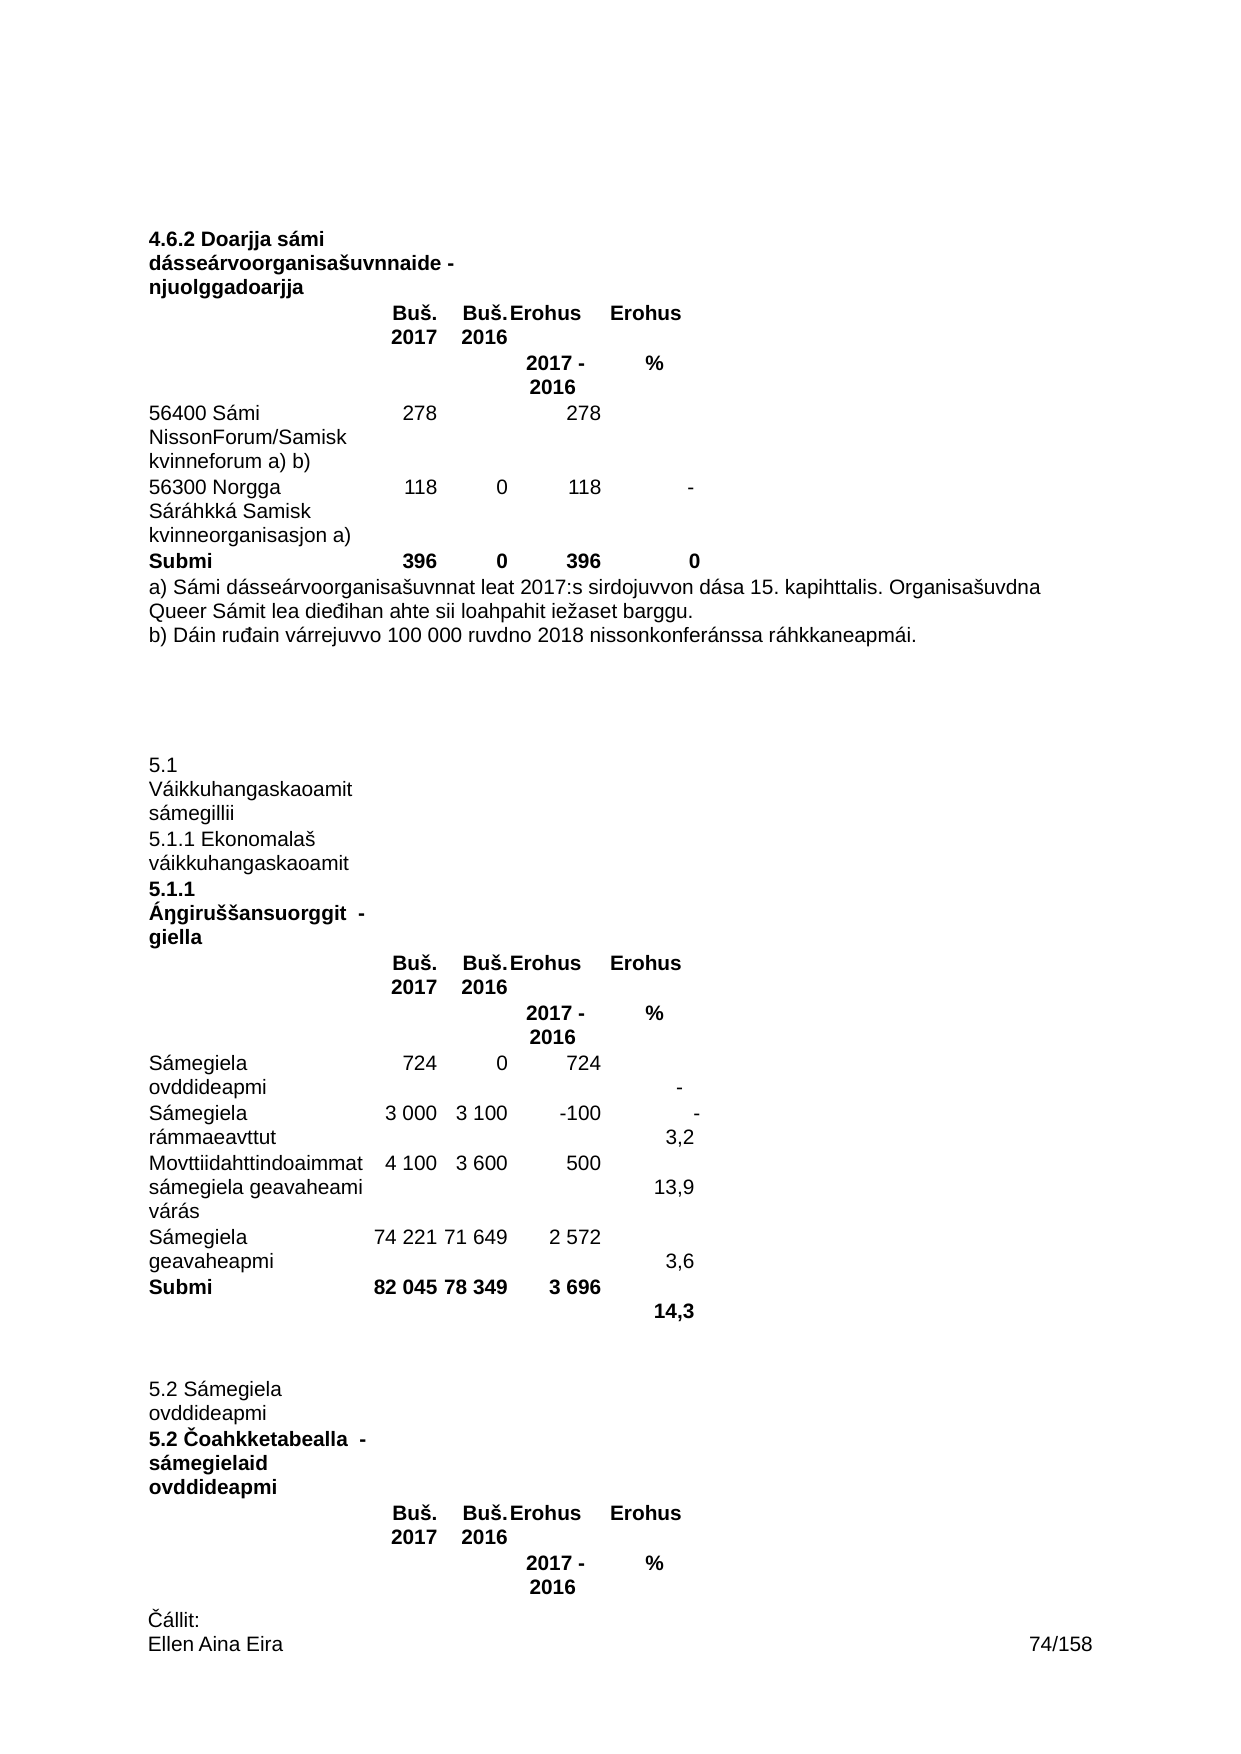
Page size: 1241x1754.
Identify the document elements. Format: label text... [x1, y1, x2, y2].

table_cell [933, 548, 1038, 574]
table_cell [701, 226, 806, 300]
table_cell 5.1 Váikkuhangaskaoamit sámegillii [148, 752, 367, 826]
table_cell [701, 1350, 806, 1376]
table_cell [701, 1000, 806, 1050]
table_cell [933, 700, 1038, 726]
table_cell [509, 674, 602, 700]
table_cell [806, 1500, 871, 1550]
table_cell [438, 1000, 508, 1050]
table_cell [806, 1324, 871, 1350]
table_cell [933, 752, 1038, 826]
table_cell [438, 726, 508, 752]
table_cell [806, 350, 871, 400]
table_cell [701, 350, 806, 400]
table_cell [1038, 1500, 1093, 1550]
table_cell [368, 148, 438, 174]
table_cell [806, 1224, 871, 1274]
table_cell Sámegiela rámmaeavttut [148, 1100, 367, 1150]
table_cell [701, 1100, 806, 1150]
table_cell [806, 1150, 871, 1224]
table_cell [368, 350, 438, 400]
table_cell [148, 174, 367, 200]
table_cell [701, 548, 806, 574]
table_cell [701, 1150, 806, 1224]
table_cell 2017 - 2016 [509, 1000, 602, 1050]
table_cell [148, 1324, 367, 1350]
table_cell [806, 1550, 871, 1600]
table_cell [1038, 648, 1093, 674]
table_cell [148, 350, 367, 400]
table_cell [871, 548, 933, 574]
table_cell [701, 174, 806, 200]
table_cell [806, 1426, 871, 1500]
table_cell [368, 1376, 438, 1426]
table_cell [1038, 1050, 1093, 1100]
table_cell 0 [438, 1050, 508, 1100]
table_cell [148, 1350, 367, 1376]
table_cell Buš. 2016 [438, 1500, 508, 1550]
table_cell [806, 648, 871, 674]
table_cell 3 696 [509, 1274, 602, 1324]
table_cell [871, 174, 933, 200]
table_cell [1038, 548, 1093, 574]
table_cell [701, 1426, 806, 1500]
table_cell 4.6.2 Doarjja sámi dásseárvoorganisašuvnnaide - njuolggadoarjja [148, 226, 508, 300]
table_cell [368, 752, 438, 826]
table_cell % [602, 1550, 701, 1600]
table_cell [368, 674, 438, 700]
table_cell [509, 226, 602, 300]
table_cell [701, 148, 806, 174]
table_cell [602, 1350, 701, 1376]
table_cell [871, 1100, 933, 1150]
table_cell [933, 148, 1038, 174]
table_cell [871, 648, 933, 674]
table_cell [1038, 1224, 1093, 1274]
table_cell 2 572 [509, 1224, 602, 1274]
table_cell [368, 726, 438, 752]
table_cell [148, 300, 367, 350]
table_cell [871, 1050, 933, 1100]
table_cell 724 [509, 1050, 602, 1100]
table_cell Erohus [602, 1500, 701, 1550]
table_cell Buš. 2017 [368, 1500, 438, 1550]
table_cell [701, 1224, 806, 1274]
table_cell [1038, 826, 1093, 876]
table_cell [438, 200, 508, 226]
table_cell [602, 700, 701, 726]
table_cell Erohus [509, 300, 602, 350]
table_cell Erohus [509, 1500, 602, 1550]
table_cell [871, 1324, 933, 1350]
table_cell [871, 1000, 933, 1050]
table_cell [933, 950, 1038, 1000]
table_cell 0 [438, 548, 508, 574]
table_cell [438, 1324, 508, 1350]
table_cell [806, 200, 871, 226]
table_cell [1038, 1376, 1093, 1426]
table_cell [602, 148, 701, 174]
table_cell [701, 1550, 806, 1600]
table_cell 278 [368, 400, 438, 474]
table_cell [871, 700, 933, 726]
table_cell [871, 950, 933, 1000]
table_cell [368, 1426, 438, 1500]
table_cell [933, 648, 1038, 674]
table_cell [1038, 674, 1093, 700]
table_cell [871, 1350, 933, 1376]
table_cell - [602, 474, 701, 548]
table_cell [368, 826, 438, 876]
table_cell [1038, 1150, 1093, 1224]
table_cell [871, 200, 933, 226]
table_cell 0 [438, 474, 508, 548]
table_cell [1038, 200, 1093, 226]
table_cell [871, 826, 933, 876]
table_cell [602, 726, 701, 752]
table_cell -100 [509, 1100, 602, 1150]
table_cell [871, 400, 933, 474]
table_cell 3 600 [438, 1150, 508, 1224]
table_cell [509, 700, 602, 726]
table_cell 2017 - 2016 [509, 350, 602, 400]
table_cell Sámegiela geavaheapmi [148, 1224, 367, 1274]
table_cell [806, 226, 871, 300]
table_cell 5.2 Sámegiela ovddideapmi [148, 1376, 367, 1426]
table_cell [1038, 752, 1093, 826]
table_cell [871, 226, 933, 300]
table_cell Sámegiela ovddideapmi [148, 1050, 367, 1100]
table_cell [148, 700, 367, 726]
table_cell % [602, 1000, 701, 1050]
table_cell [148, 1500, 367, 1550]
table_cell Movttiidahttindoaimmat sámegiela geavaheami várás [148, 1150, 367, 1224]
table_cell [806, 148, 871, 174]
table_cell [933, 1150, 1038, 1224]
table_cell [509, 174, 602, 200]
table_cell [871, 876, 933, 950]
table_cell 396 [509, 548, 602, 574]
table_cell [871, 1224, 933, 1274]
table_cell [933, 1376, 1038, 1426]
table_cell - [602, 1050, 701, 1100]
table_cell [602, 876, 701, 950]
table_cell [806, 400, 871, 474]
table_cell 278 [509, 400, 602, 474]
table_cell [933, 200, 1038, 226]
table_cell [806, 548, 871, 574]
table_cell 3 100 [438, 1100, 508, 1150]
table_cell [1038, 1324, 1093, 1350]
table_cell Buš. 2017 [368, 300, 438, 350]
table_cell [509, 726, 602, 752]
table_cell 4 100 [368, 1150, 438, 1224]
table_cell [1038, 700, 1093, 726]
table_cell [806, 700, 871, 726]
table_cell [148, 148, 367, 174]
table_cell [871, 1500, 933, 1550]
table_cell [148, 1550, 367, 1600]
table_cell [368, 700, 438, 726]
table_cell 56300 Norgga Sáráhkká Samisk kvinneorganisasjon a) [148, 474, 367, 548]
table_cell [438, 400, 508, 474]
table_cell [701, 474, 806, 548]
table_cell [368, 876, 438, 950]
table_cell [701, 1274, 806, 1324]
table_cell [701, 700, 806, 726]
table_cell [933, 1550, 1038, 1600]
table_cell [806, 950, 871, 1000]
table_cell [933, 400, 1038, 474]
table_cell [806, 474, 871, 548]
table_cell [933, 726, 1038, 752]
table_cell Erohus [602, 300, 701, 350]
table_cell [933, 174, 1038, 200]
table_cell [509, 148, 602, 174]
table_cell [933, 1500, 1038, 1550]
table_cell [368, 1324, 438, 1350]
table_cell % [602, 350, 701, 400]
table_cell [438, 174, 508, 200]
table_cell [933, 350, 1038, 400]
table_cell [602, 226, 701, 300]
table_cell [933, 826, 1038, 876]
table_cell [368, 174, 438, 200]
table_cell [602, 826, 701, 876]
table_cell 0 [602, 548, 701, 574]
table_cell [1038, 1550, 1093, 1600]
table_cell [1038, 950, 1093, 1000]
table_cell [1038, 1350, 1093, 1376]
table_cell [1038, 1100, 1093, 1150]
table_cell [701, 648, 806, 674]
table_cell [701, 400, 806, 474]
table_cell [806, 300, 871, 350]
table_cell Submi [148, 548, 367, 574]
table_cell [148, 648, 602, 674]
table_cell 118 [509, 474, 602, 548]
table_cell [368, 1000, 438, 1050]
table_cell [701, 1324, 806, 1350]
table_cell [438, 876, 508, 950]
table_cell 500 [509, 1150, 602, 1224]
table_cell [438, 700, 508, 726]
table_cell [806, 1376, 871, 1426]
table_cell [602, 1324, 701, 1350]
table_cell [1038, 226, 1093, 300]
table_cell [602, 174, 701, 200]
table_cell [438, 674, 508, 700]
table_cell [1038, 350, 1093, 400]
table_cell [148, 726, 367, 752]
table_cell [933, 474, 1038, 548]
table_cell [148, 200, 367, 226]
table_cell [933, 1350, 1038, 1376]
table_cell [933, 1224, 1038, 1274]
table_cell [933, 1000, 1038, 1050]
table_cell [871, 726, 933, 752]
table_cell [933, 300, 1038, 350]
table_cell [148, 950, 367, 1000]
table_cell [148, 674, 367, 700]
table_cell [871, 1426, 933, 1500]
table_cell [806, 174, 871, 200]
table_cell [701, 752, 806, 826]
table_cell 74 221 [368, 1224, 438, 1274]
table_cell [509, 1324, 602, 1350]
table_cell [148, 1000, 367, 1050]
table_cell [1038, 400, 1093, 474]
table_cell [701, 300, 806, 350]
table_cell [602, 674, 701, 700]
table_cell [933, 876, 1038, 950]
table_cell 82 045 [368, 1274, 438, 1324]
table_cell [806, 1274, 871, 1324]
table_cell [806, 1000, 871, 1050]
table_cell [806, 752, 871, 826]
table_cell 396 [368, 548, 438, 574]
table_cell [701, 674, 806, 700]
table_cell [701, 950, 806, 1000]
table_cell [368, 1350, 438, 1376]
table_cell [438, 1426, 508, 1500]
table_cell 5.2 Čoahkketabealla - sámegielaid ovddideapmi [148, 1426, 367, 1500]
table_cell [701, 826, 806, 876]
table_cell [509, 1426, 602, 1500]
table_cell [509, 752, 602, 826]
table_cell 3,6 [602, 1224, 701, 1274]
table_cell 5.1.1 Áŋgiruššansuorggit - giella [148, 876, 367, 950]
table_cell 3 000 [368, 1100, 438, 1150]
table_cell [871, 474, 933, 548]
table_cell [806, 674, 871, 700]
table_cell [509, 876, 602, 950]
table_cell [871, 752, 933, 826]
table_cell [806, 1100, 871, 1150]
table_cell [871, 300, 933, 350]
table_cell Submi [148, 1274, 367, 1324]
table_cell [806, 726, 871, 752]
table_cell [368, 200, 438, 226]
table_cell [871, 674, 933, 700]
table_cell [602, 1376, 701, 1426]
table_cell [933, 1274, 1038, 1324]
table_cell 724 [368, 1050, 438, 1100]
table_cell [1038, 300, 1093, 350]
table_cell [1038, 174, 1093, 200]
table_cell [1038, 148, 1093, 174]
table_cell [806, 826, 871, 876]
table_cell [806, 1350, 871, 1376]
table_cell [871, 1550, 933, 1600]
table_cell [1038, 474, 1093, 548]
table_cell 13,9 [602, 1150, 701, 1224]
table_cell [602, 752, 701, 826]
table_cell Erohus [509, 950, 602, 1000]
table_cell [933, 1324, 1038, 1350]
table_cell [701, 200, 806, 226]
table_cell [438, 752, 508, 826]
table_cell [602, 1426, 701, 1500]
table_cell [1038, 1000, 1093, 1050]
table_cell [509, 200, 602, 226]
table_cell [438, 148, 508, 174]
table_cell - 3,2 [602, 1100, 701, 1150]
table_cell [701, 1376, 806, 1426]
table_cell Erohus [602, 950, 701, 1000]
table_cell [871, 1376, 933, 1426]
table_cell 5.1.1 Ekonomalaš váikkuhangaskaoamit [148, 826, 367, 876]
table_cell [871, 148, 933, 174]
table_cell [701, 876, 806, 950]
table_cell [438, 1350, 508, 1376]
table_cell [438, 1550, 508, 1600]
table_cell 56400 Sámi NissonForum/Samisk kvinneforum a) b) [148, 400, 367, 474]
table_cell [701, 726, 806, 752]
table_cell [509, 1350, 602, 1376]
table_cell [933, 226, 1038, 300]
table_cell 14,3 [602, 1274, 701, 1324]
table_cell [438, 826, 508, 876]
table_header [136, 148, 1104, 1600]
table_cell [368, 1550, 438, 1600]
table_cell [806, 876, 871, 950]
table_cell [1038, 876, 1093, 950]
table_cell [1038, 726, 1093, 752]
table_cell [871, 1274, 933, 1324]
table_cell 71 649 [438, 1224, 508, 1274]
table_cell [933, 1050, 1038, 1100]
table_cell [871, 1150, 933, 1224]
table_cell Buš. 2016 [438, 300, 508, 350]
table_cell [438, 1376, 508, 1426]
table_cell [438, 350, 508, 400]
table_cell a) Sámi dásseárvoorganisašuvnnat leat 2017:s sirdojuvvon dása 15. kapihttalis. Organisašuvdna Queer Sámit lea dieđihan ahte sii loahpahit iežaset barggu. b) Dáin ruđain várrejuvvo 100 000 ruvdno 2018 nissonkonferánssa ráhkkaneapmái. [148, 574, 1093, 648]
table_cell [602, 648, 701, 674]
table_cell 118 [368, 474, 438, 548]
table_cell [933, 674, 1038, 700]
table_cell [701, 1050, 806, 1100]
table_cell [1038, 1274, 1093, 1324]
table_cell 2017 - 2016 [509, 1550, 602, 1600]
table_cell 78 349 [438, 1274, 508, 1324]
table_cell [602, 200, 701, 226]
table_cell [509, 1376, 602, 1426]
table_cell Buš. 2017 [368, 950, 438, 1000]
table_cell [806, 1050, 871, 1100]
table_cell [509, 826, 602, 876]
table_cell [933, 1426, 1038, 1500]
table_cell [602, 400, 701, 474]
table_cell [933, 1100, 1038, 1150]
table_cell [701, 1500, 806, 1550]
table_cell Buš. 2016 [438, 950, 508, 1000]
table_cell [871, 350, 933, 400]
table_cell [1038, 1426, 1093, 1500]
